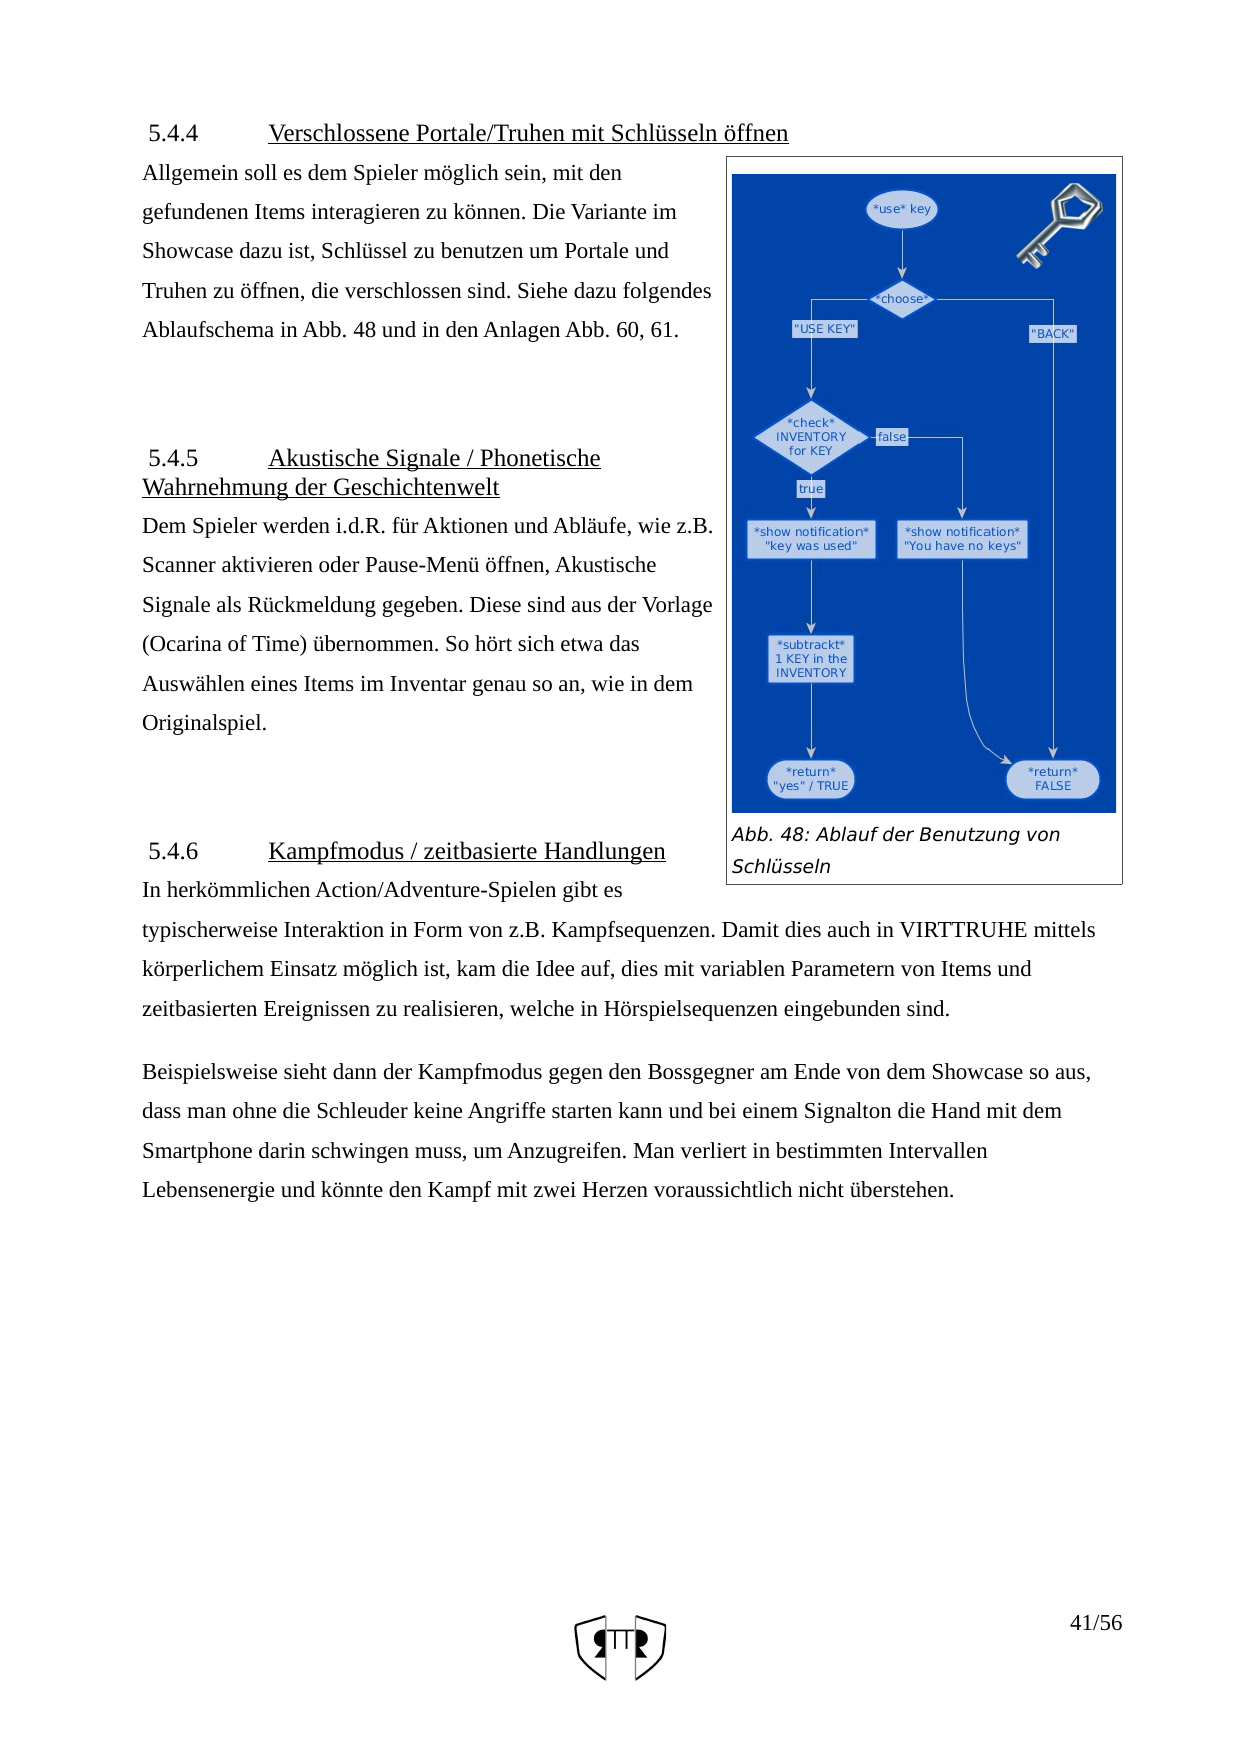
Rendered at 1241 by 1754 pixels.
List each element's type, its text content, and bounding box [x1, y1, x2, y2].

text Dem Spieler werden i.d.R. für Aktionen und Abläufe, wie z.B. Scanner aktivieren oder Pause-Menü öffnen, Akustische Signale als Rückmeldung gegeben. Diese sind aus der Vorlage (Ocarina of Time) übernommen. So hört sich etwa das Auswählen eines Items im Inventar genau so an, wie in dem Originalspiel. [142, 512, 726, 736]
text Abb. 48: Ablauf der Benutzung von Schlüsseln [732, 813, 1116, 878]
text [727, 157, 1122, 884]
picture [731, 174, 1117, 813]
subtitle Kampfmodus / zeitbasierte Handlungen [142, 836, 726, 864]
subtitle Akustische Signale / Phonetische Wahrnehmung der Geschichtenwelt [142, 443, 726, 500]
picture [574, 1615, 667, 1681]
text Allgemein soll es dem Spieler möglich sein, mit den gefundenen Items interagieren zu können. Die Variante im Showcase dazu ist, Schlüssel zu benutzen um Portale und Truhen zu öffnen, die verschlossen sind. Siehe dazu folgendes Ablaufschema in Abb. 48 und in den Anlagen Abb. 60, 61. [142, 159, 726, 343]
text In herkömmlichen Action/Adventure-Spielen gibt es typischerweise Interaktion in Form von z.B. Kampfsequenzen. Damit dies auch in VIRTTRUHE mittels körperlichem Einsatz möglich ist, kam die Idee auf, dies mit variablen Parametern von Items und zeitbasierten Ereignissen zu realisieren, welche in Hörspielsequenzen eingebunden sind. [142, 876, 1122, 1021]
text Beispielsweise sieht dann der Kampfmodus gegen den Bossgegner am Ende von dem Showcase so aus, dass man ohne die Schleuder keine Angriffe starten kann und bei einem Signalton die Hand mit dem Smartphone darin schwingen muss, um Anzugreifen. Man verliert in bestimmten Intervallen Lebensenergie und könnte den Kampf mit zwei Herzen voraussichtlich nicht überstehen. [142, 1058, 1122, 1203]
subtitle Verschlossene Portale/Truhen mit Schlüsseln öffnen [142, 118, 1122, 147]
